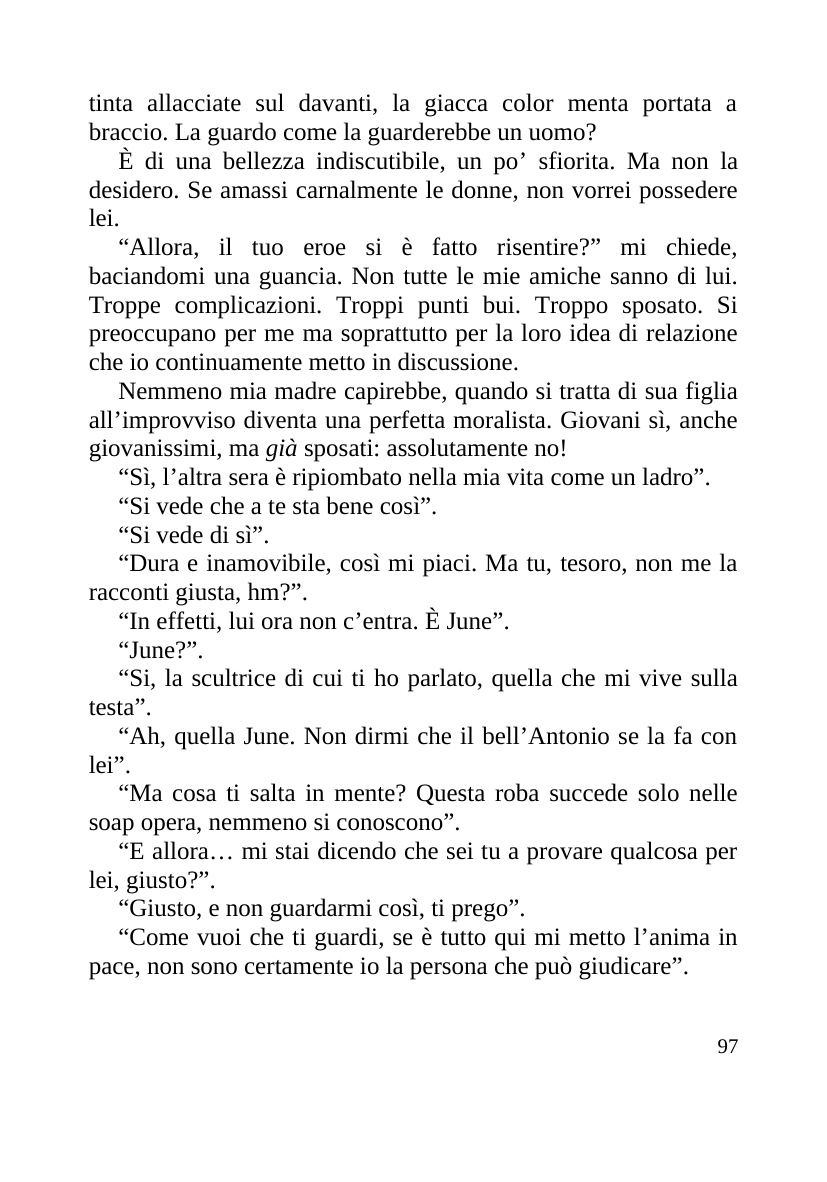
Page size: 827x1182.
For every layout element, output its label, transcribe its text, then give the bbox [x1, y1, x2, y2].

text “June?”. [88, 635, 738, 663]
text “Ma cosa ti salta in mente? Questa roba succede solo nelle soap opera, nemmeno si conoscono”. [88, 778, 738, 836]
text “Dura e inamovibile, così mi piaci. Ma tu, tesoro, non me la racconti giusta, hm?”. [88, 548, 738, 606]
text “Sì, l’altra sera è ripiombato nella mia vita come un ladro”. [88, 462, 738, 491]
text tinta allacciate sul davanti, la giacca color menta portata a braccio. La guardo come la guarderebbe un uomo? [88, 88, 738, 146]
text “Si vede di sì”. [88, 520, 738, 548]
text “Si vede che a te sta bene così”. [88, 491, 738, 520]
text “Si, la scultrice di cui ti ho parlato, quella che mi vive sulla testa”. [88, 663, 738, 721]
text “E allora… mi stai dicendo che sei tu a provare qualcosa per lei, giusto?”. [88, 836, 738, 893]
text “Come vuoi che ti guardi, se è tutto qui mi metto l’anima in pace, non sono certamente io la persona che può giudicare”. [88, 922, 738, 980]
text “Allora, il tuo eroe si è fatto risentire?” mi chiede, baciandomi una guancia. Non tutte le mie amiche sanno di lui. Troppe complicazioni. Troppi punti bui. Troppo sposato. Si preoccupano per me ma soprattutto per la loro idea di relazione che io continuamente metto in discussione. [88, 232, 738, 376]
text “Giusto, e non guardarmi così, ti prego”. [88, 893, 738, 922]
text “In effetti, lui ora non c’entra. è June”. [88, 606, 738, 635]
text “Ah, quella June. Non dirmi che il bell’Antonio se la fa con lei”. [88, 721, 738, 778]
text Nemmeno mia madre capirebbe, quando si tratta di sua figlia all’improvviso diventa una perfetta moralista. Giovani sì, anche giovanissimi, ma già sposati: assolutamente no! [88, 376, 738, 462]
text è di una bellezza indiscutibile, un po’ sfiorita. Ma non la desidero. Se amassi carnalmente le donne, non vorrei possedere lei. [88, 146, 738, 232]
